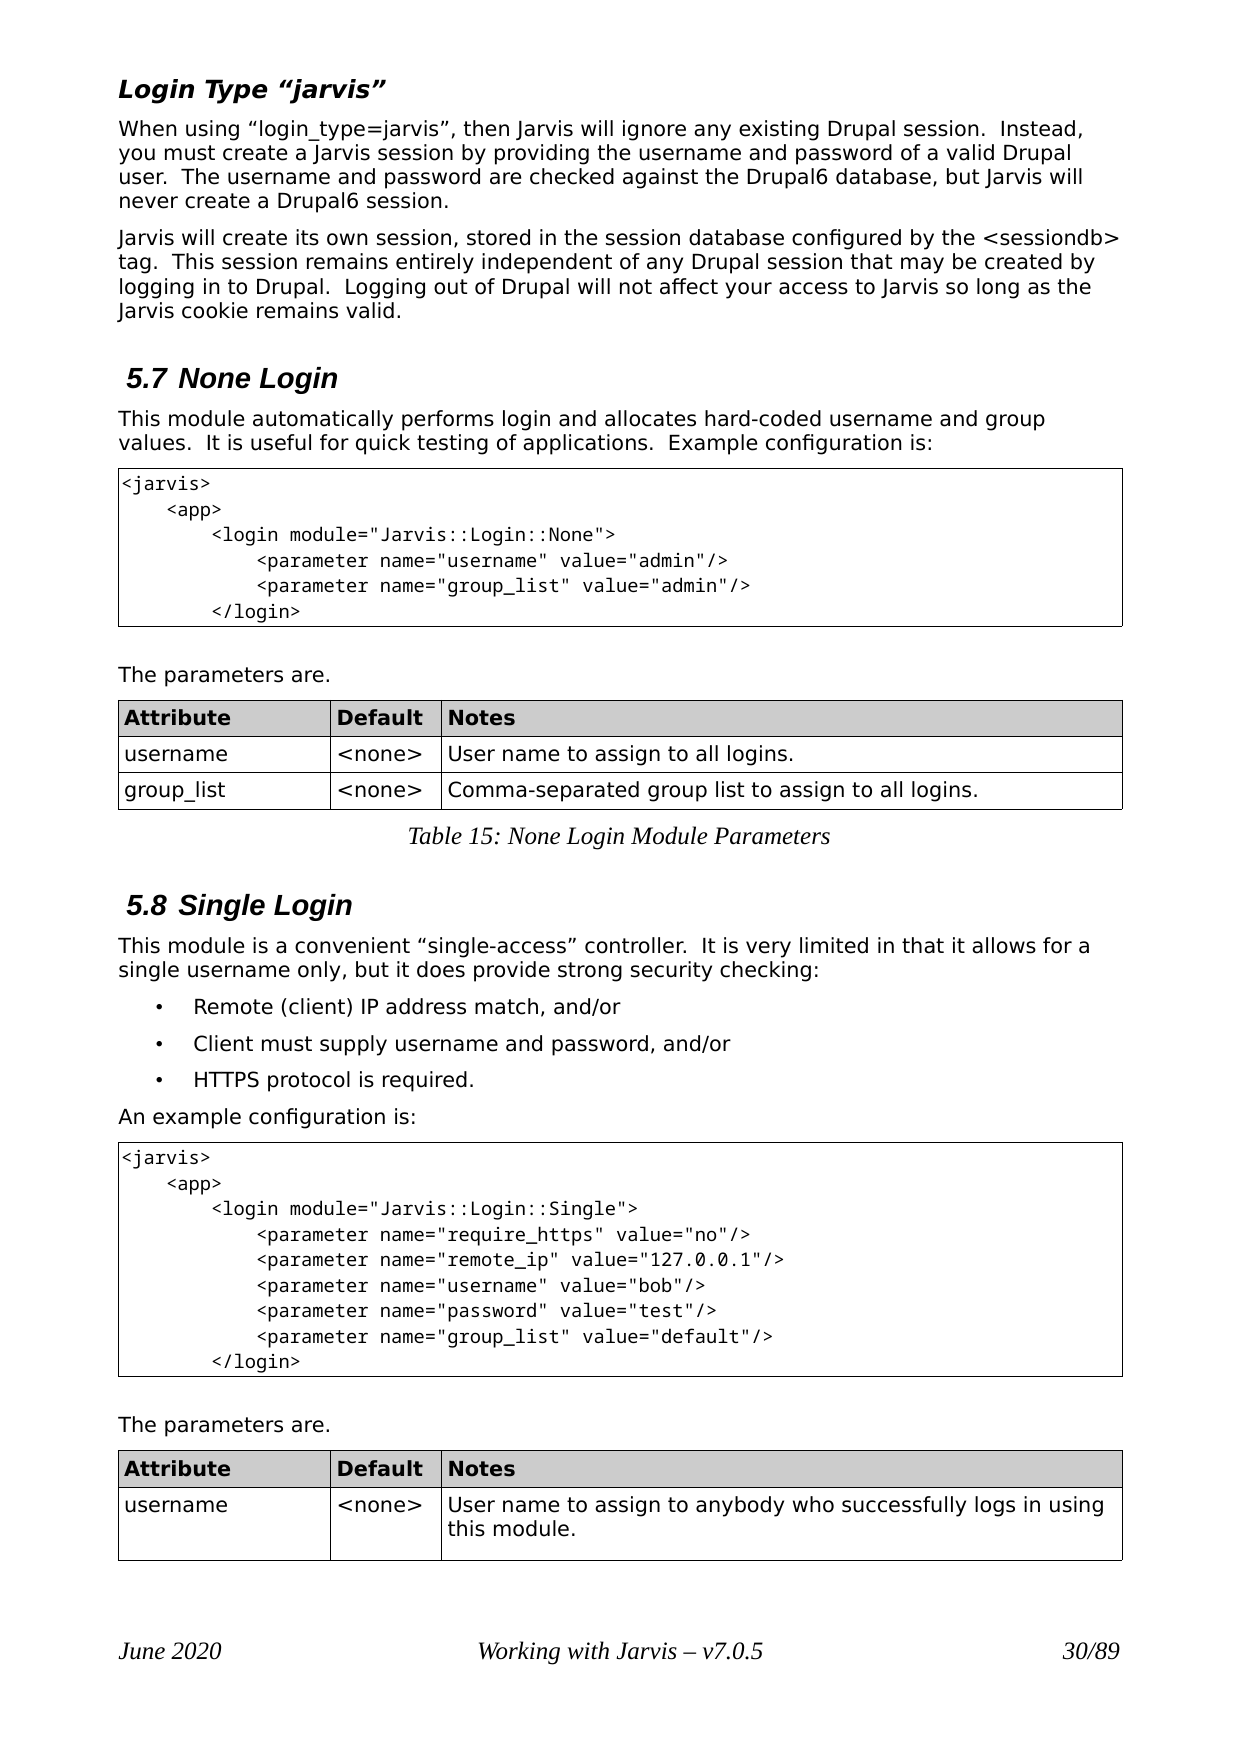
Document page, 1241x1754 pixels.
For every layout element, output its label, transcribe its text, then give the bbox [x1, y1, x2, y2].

table_header Default [331, 1451, 441, 1487]
text </login> [119, 1346, 1122, 1376]
text <parameter name="require_https" value="no"/> [119, 1218, 1122, 1244]
text <jarvis> [119, 469, 1122, 493]
text The parameters are. [118, 663, 1122, 687]
list HTTPS protocol is required. [156, 1068, 1122, 1093]
text </login> [119, 595, 1122, 626]
text <app> [119, 493, 1122, 519]
text <parameter name="group_list" value="default"/> [119, 1321, 1122, 1346]
table_cell <none> [331, 1488, 441, 1559]
text When using “login_type=jarvis”, then Jarvis will ignore any existing Drupal session. Instead, you must create a Jarvis session by providing the username and password of a valid Drupal user. The username and password are checked against the Drupal6 database, but Jarvis will never create a Drupal6 session. [118, 117, 1122, 214]
table_header Attribute [119, 701, 330, 736]
text <parameter name="password" value="test"/> [119, 1295, 1122, 1321]
table_cell User name to assign to all logins. [442, 737, 1122, 772]
table_header Notes [442, 701, 1122, 736]
text <app> [119, 1167, 1122, 1193]
list Client must supply username and password, and/or [156, 1032, 1122, 1056]
table_cell <none> [331, 773, 441, 808]
subtitle None Login [118, 361, 1122, 394]
text <parameter name="remote_ip" value="127.0.0.1"/> [119, 1244, 1122, 1269]
text <login module="Jarvis::Login::None"> [119, 519, 1122, 544]
table_cell username [119, 737, 330, 772]
table_cell username [119, 1488, 330, 1559]
table_header Notes [442, 1451, 1122, 1487]
text Jarvis will create its own session, stored in the session database configured by the <sessiondb> tag. This session remains entirely independent of any Drupal session that may be created by logging in to Drupal. Logging out of Drupal will not affect your access to Jarvis so long as the Jarvis cookie remains valid. [118, 226, 1122, 323]
text <parameter name="username" value="admin"/> [119, 544, 1122, 570]
text This module automatically performs login and allocates hard-coded username and group values. It is useful for quick testing of applications. Example configuration is: [118, 407, 1122, 455]
text The parameters are. [118, 1413, 1122, 1438]
text <login module="Jarvis::Login::Single"> [119, 1193, 1122, 1218]
table_header Attribute [119, 1451, 330, 1487]
text <parameter name="group_list" value="admin"/> [119, 570, 1122, 595]
text An example configuration is: [118, 1105, 1122, 1129]
table_cell Comma-separated group list to assign to all logins. [442, 773, 1122, 808]
list Remote (client) IP address match, and/or [156, 995, 1122, 1019]
text <jarvis> [119, 1143, 1122, 1167]
table_header Default [331, 701, 441, 736]
subtitle Single Login [118, 888, 1122, 921]
table_cell group_list [119, 773, 330, 808]
text Table 15: None Login Module Parameters [118, 821, 1122, 850]
text This module is a convenient “single-access” controller. It is very limited in that it allows for a single username only, but it does provide strong security checking: [118, 934, 1122, 982]
table_cell User name to assign to anybody who successfully logs in using this module. [442, 1488, 1122, 1559]
text <parameter name="username" value="bob"/> [119, 1269, 1122, 1295]
subtitle Login Type “jarvis” [118, 75, 1122, 104]
table_cell <none> [331, 737, 441, 772]
